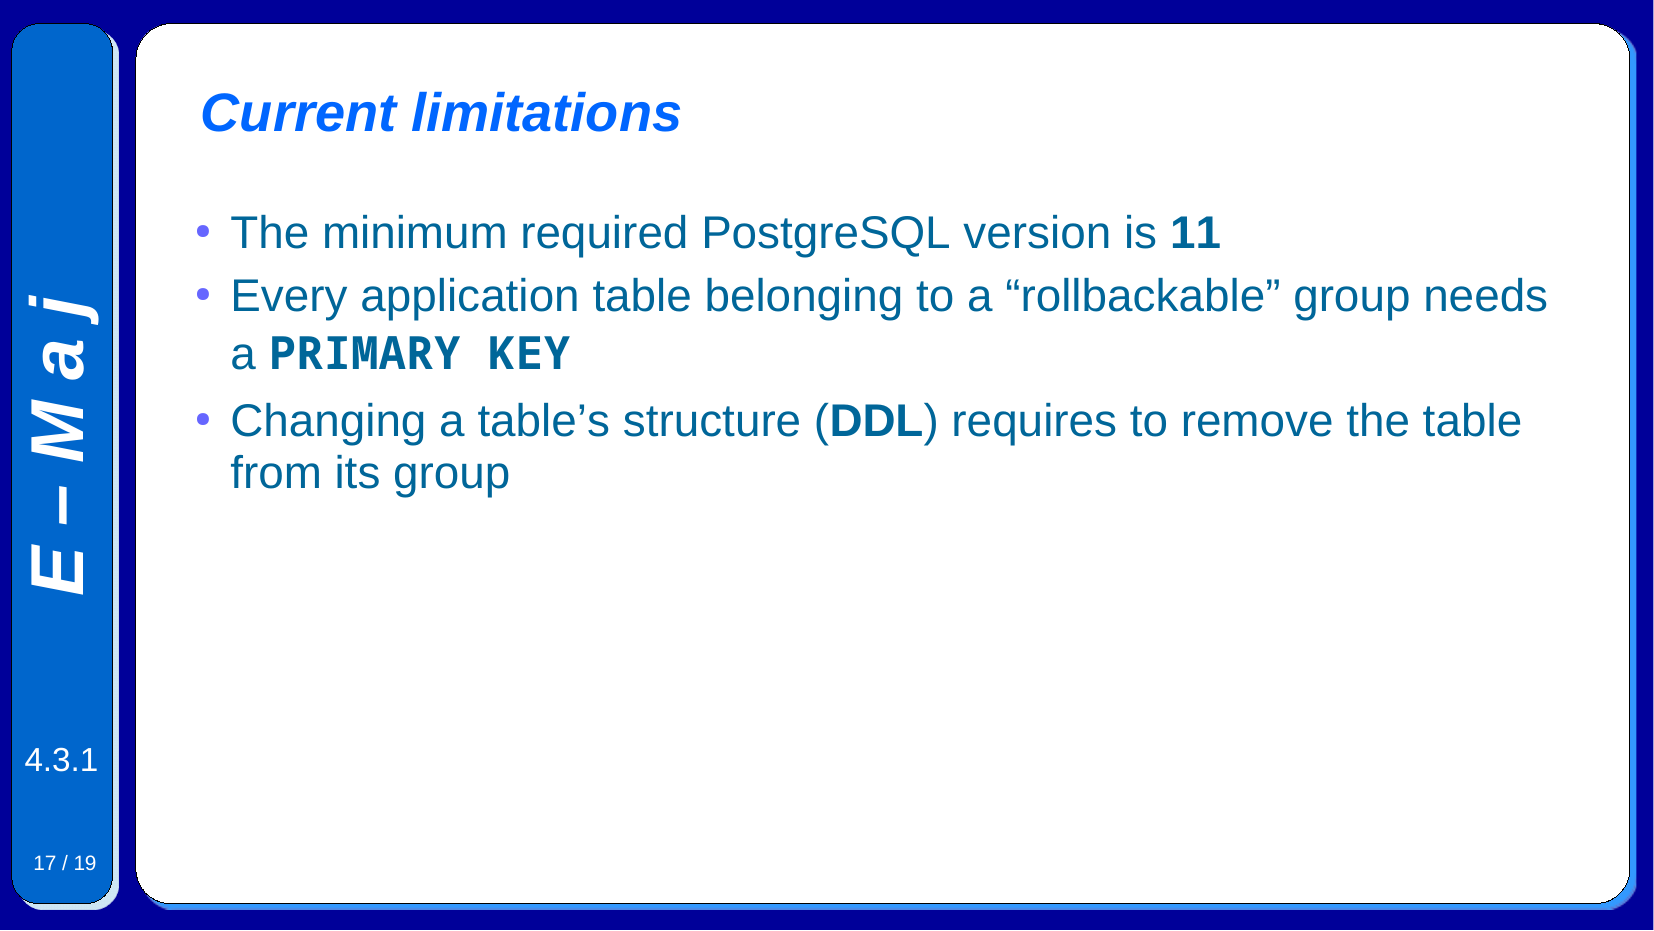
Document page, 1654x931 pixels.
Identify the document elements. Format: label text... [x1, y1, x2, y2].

title Current limitations [200, 34, 1575, 191]
list The minimum required PostgreSQL version is 11 Every application table belonging to a “rollbackable” group needs a PRIMARY KEY Changing a table’s structure (DDL) requires to remove the table from its group [177, 206, 1587, 827]
